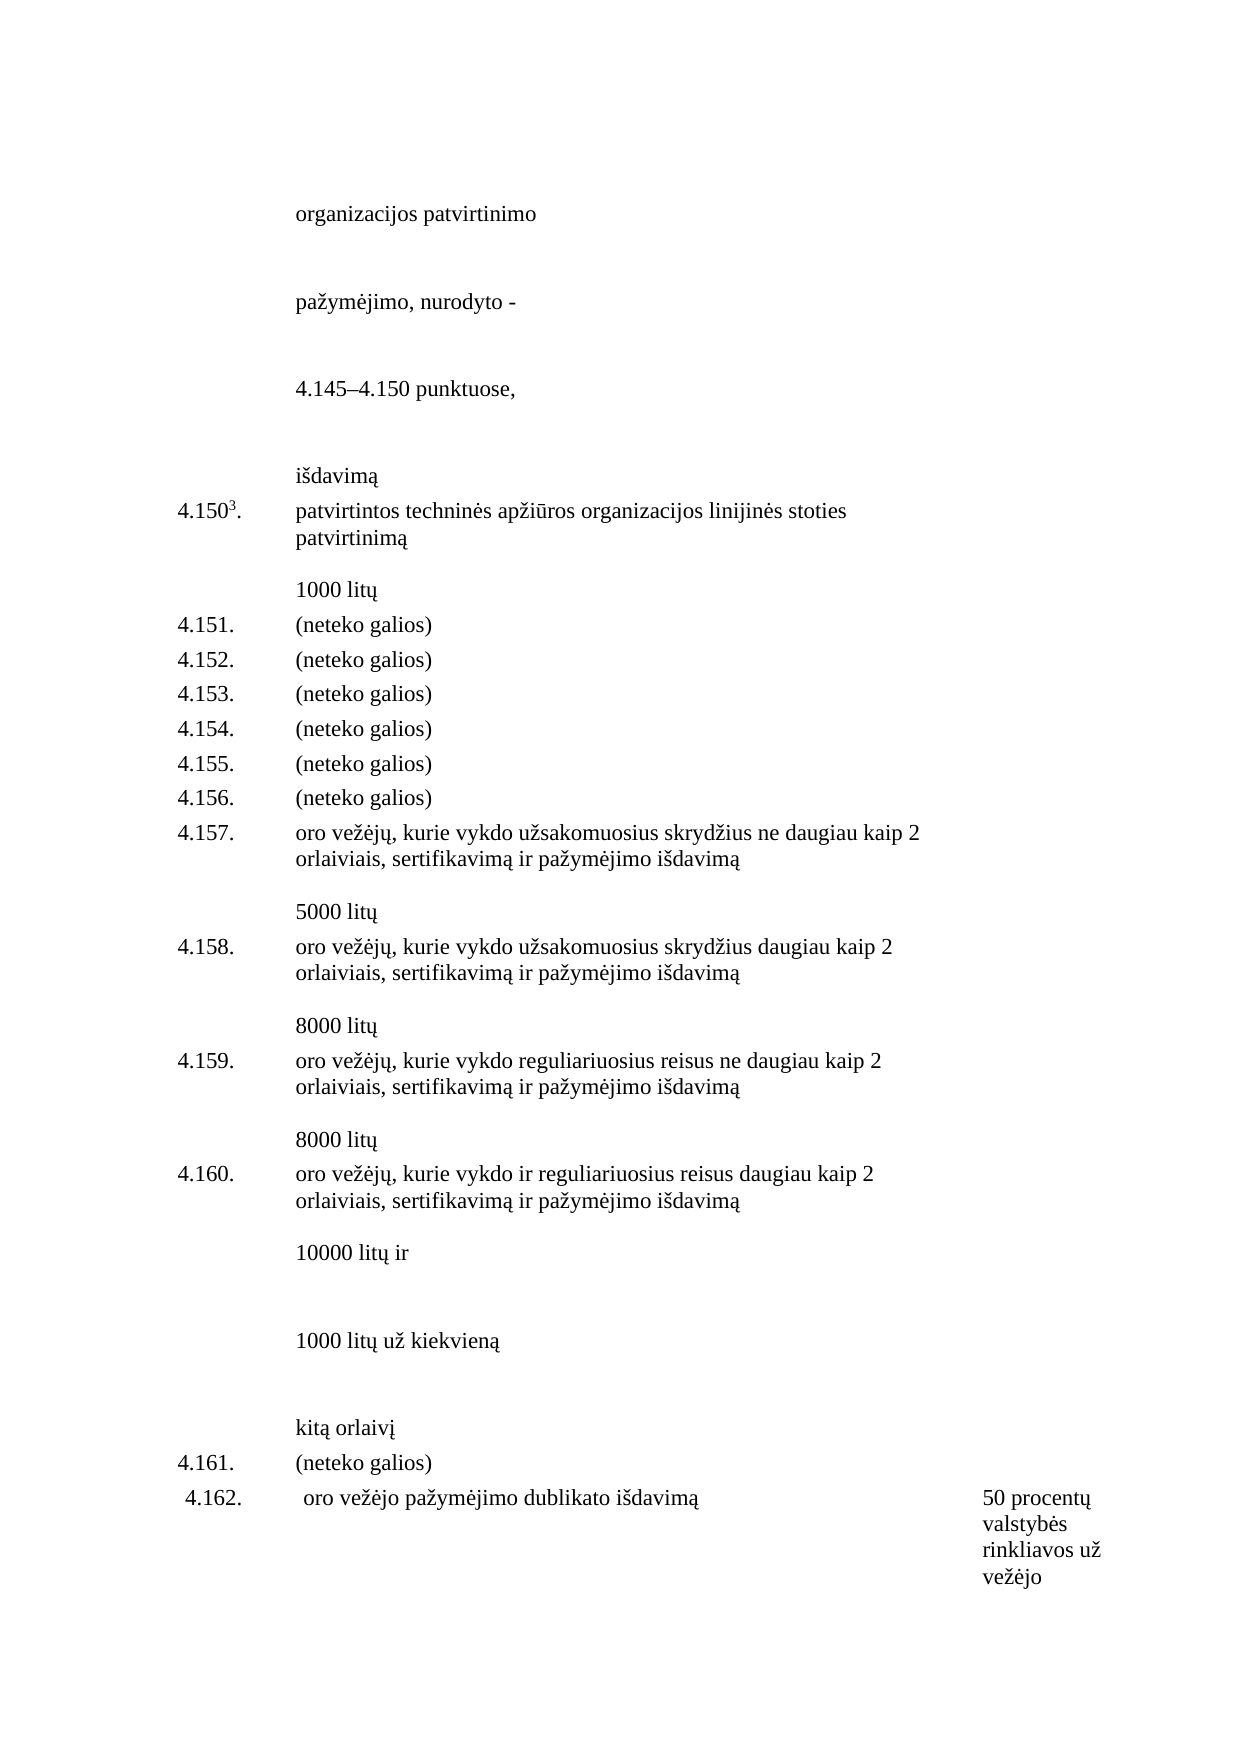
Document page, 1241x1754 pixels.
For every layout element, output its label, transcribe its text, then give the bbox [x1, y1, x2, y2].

text 4.157. oro vežėjų, kurie vykdo užsakomuosius skrydžius ne daugiau kaip 2 orlaiviais, sertifikavimą ir pažymėjimo išdavimą 5000 litų [177, 819, 945, 924]
text pažymėjimo, nurodyto - [177, 235, 945, 314]
text 4.154. (neteko galios) [177, 715, 945, 741]
text 4.161. (neteko galios) [177, 1449, 945, 1475]
text 4.158. oro vežėjų, kurie vykdo užsakomuosius skrydžius daugiau kaip 2 orlaiviais, sertifikavimą ir pažymėjimo išdavimą 8000 litų [177, 933, 945, 1038]
text 4.159. oro vežėjų, kurie vykdo reguliariuosius reisus ne daugiau kaip 2 orlaiviais, sertifikavimą ir pažymėjimo išdavimą 8000 litų [177, 1047, 945, 1152]
text 4.1503. patvirtintos techninės apžiūros organizacijos linijinės stoties patvirtinimą 1000 litų [177, 497, 945, 603]
text organizacijos patvirtinimo [177, 148, 945, 227]
text kitą orlaivį [177, 1362, 945, 1441]
text 4.155. (neteko galios) [177, 750, 945, 776]
text 4.152. (neteko galios) [177, 646, 945, 672]
text 4.145–4.150 punktuose, [177, 322, 945, 402]
text 4.160. oro vežėjų, kurie vykdo ir reguliariuosius reisus daugiau kaip 2 orlaiviais, sertifikavimą ir pažymėjimo išdavimą 10000 litų ir [177, 1160, 945, 1266]
table_header 4.162. [174, 1484, 292, 1589]
text 4.153. (neteko galios) [177, 680, 945, 707]
text išdavimą [177, 410, 945, 489]
text 4.156. (neteko galios) [177, 784, 945, 811]
table_header oro vežėjo pažymėjimo dublikato išdavimą [292, 1484, 971, 1589]
table_header 50 procentų valstybės rinkliavos už vežėjo [971, 1484, 1163, 1589]
text 1000 litų už kiekvieną [177, 1274, 945, 1353]
text 4.151. (neteko galios) [177, 611, 945, 637]
